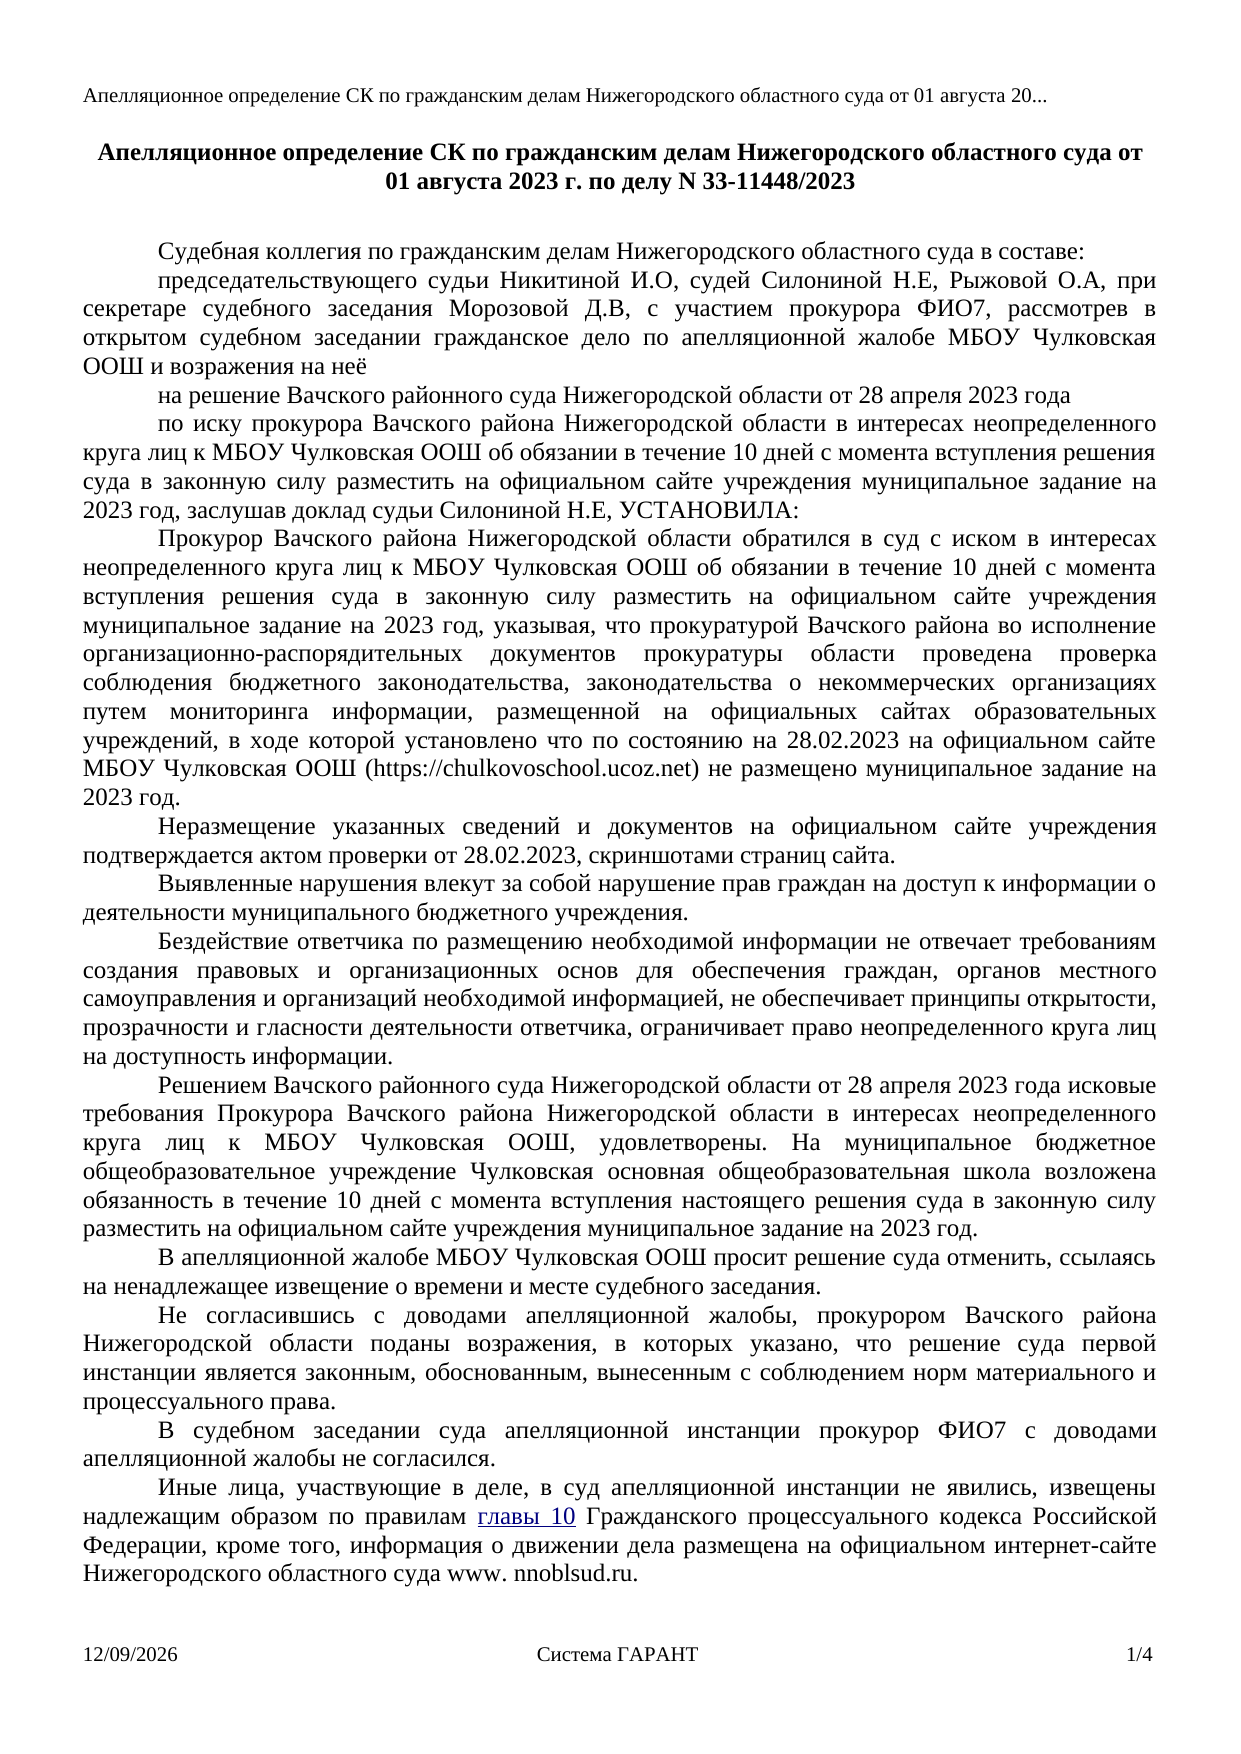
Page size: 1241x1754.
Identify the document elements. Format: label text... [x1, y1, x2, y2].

text Решением Вачского районного суда Нижегородской области от 28 апреля 2023 года исковые требования Прокурора Вачского района Нижегородской области в интересах неопределенного круга лиц к МБОУ Чулковская ООШ, удовлетворены. На муниципальное бюджетное общеобразовательное учреждение Чулковская основная общеобразовательная школа возложена обязанность в течение 10 дней с момента вступления настоящего решения суда в законную силу разместить на официальном сайте учреждения муниципальное задание на 2023 год. [83, 1070, 1157, 1242]
text Прокурор Вачского района Нижегородской области обратился в суд с иском в интересах неопределенного круга лиц к МБОУ Чулковская ООШ об обязании в течение 10 дней с момента вступления решения суда в законную силу разместить на официальном сайте учреждения муниципальное задание на 2023 год, указывая, что прокуратурой Вачского района во исполнение организационно-распорядительных документов прокуратуры области проведена проверка соблюдения бюджетного законодательства, законодательства о некоммерческих организациях путем мониторинга информации, размещенной на официальных сайтах образовательных учреждений, в ходе которой установлено что по состоянию на 28.02.2023 на официальном сайте МБОУ Чулковская ООШ (https://chulkovoschool.ucoz.net) не размещено муниципальное задание на 2023 год. [83, 523, 1157, 811]
text по иску прокурора Вачского района Нижегородской области в интересах неопределенного круга лиц к МБОУ Чулковская ООШ об обязании в течение 10 дней с момента вступления решения суда в законную силу разместить на официальном сайте учреждения муниципальное задание на 2023 год, заслушав доклад судьи Силониной Н.Е, УСТАНОВИЛА: [83, 408, 1157, 523]
text Выявленные нарушения влекут за собой нарушение прав граждан на доступ к информации о деятельности муниципального бюджетного учреждения. [83, 868, 1157, 926]
text Иные лица, участвующие в деле, в суд апелляционной инстанции не явились, извещены надлежащим образом по правилам главы 10 Гражданского процессуального кодекса Российской Федерации, кроме того, информация о движении дела размещена на официальном интернет-сайте Нижегородского областного суда www. nnoblsud.ru. [83, 1472, 1157, 1587]
text Не согласившись с доводами апелляционной жалобы, прокурором Вачского района Нижегородской области поданы возражения, в которых указано, что решение суда первой инстанции является законным, обоснованным, вынесенным с соблюдением норм материального и процессуального права. [83, 1300, 1157, 1415]
text В судебном заседании суда апелляционной инстанции прокурор ФИО7 с доводами апелляционной жалобы не согласился. [83, 1415, 1157, 1472]
text на решение Вачского районного суда Нижегородской области от 28 апреля 2023 года [83, 380, 1157, 408]
text Судебная коллегия по гражданским делам Нижегородского областного суда в составе: [83, 236, 1157, 265]
text Неразмещение указанных сведений и документов на официальном сайте учреждения подтверждается актом проверки от 28.02.2023, скриншотами страниц сайта. [83, 811, 1157, 868]
text В апелляционной жалобе МБОУ Чулковская ООШ просит решение суда отменить, ссылаясь на ненадлежащее извещение о времени и месте судебного заседания. [83, 1242, 1157, 1300]
text председательствующего судьи Никитиной И.О, судей Силониной Н.Е, Рыжовой О.А, при секретаре судебного заседания Морозовой Д.В, с участием прокурора ФИО7, рассмотрев в открытом судебном заседании гражданское дело по апелляционной жалобе МБОУ Чулковская ООШ и возражения на неё [83, 265, 1157, 380]
subtitle Апелляционное определение СК по гражданским делам Нижегородского областного суда от 01 августа 2023 г. по делу N 33-11448/2023 [83, 137, 1157, 195]
text Бездействие ответчика по размещению необходимой информации не отвечает требованиям создания правовых и организационных основ для обеспечения граждан, органов местного самоуправления и организаций необходимой информацией, не обеспечивает принципы открытости, прозрачности и гласности деятельности ответчика, ограничивает право неопределенного круга лиц на доступность информации. [83, 926, 1157, 1070]
